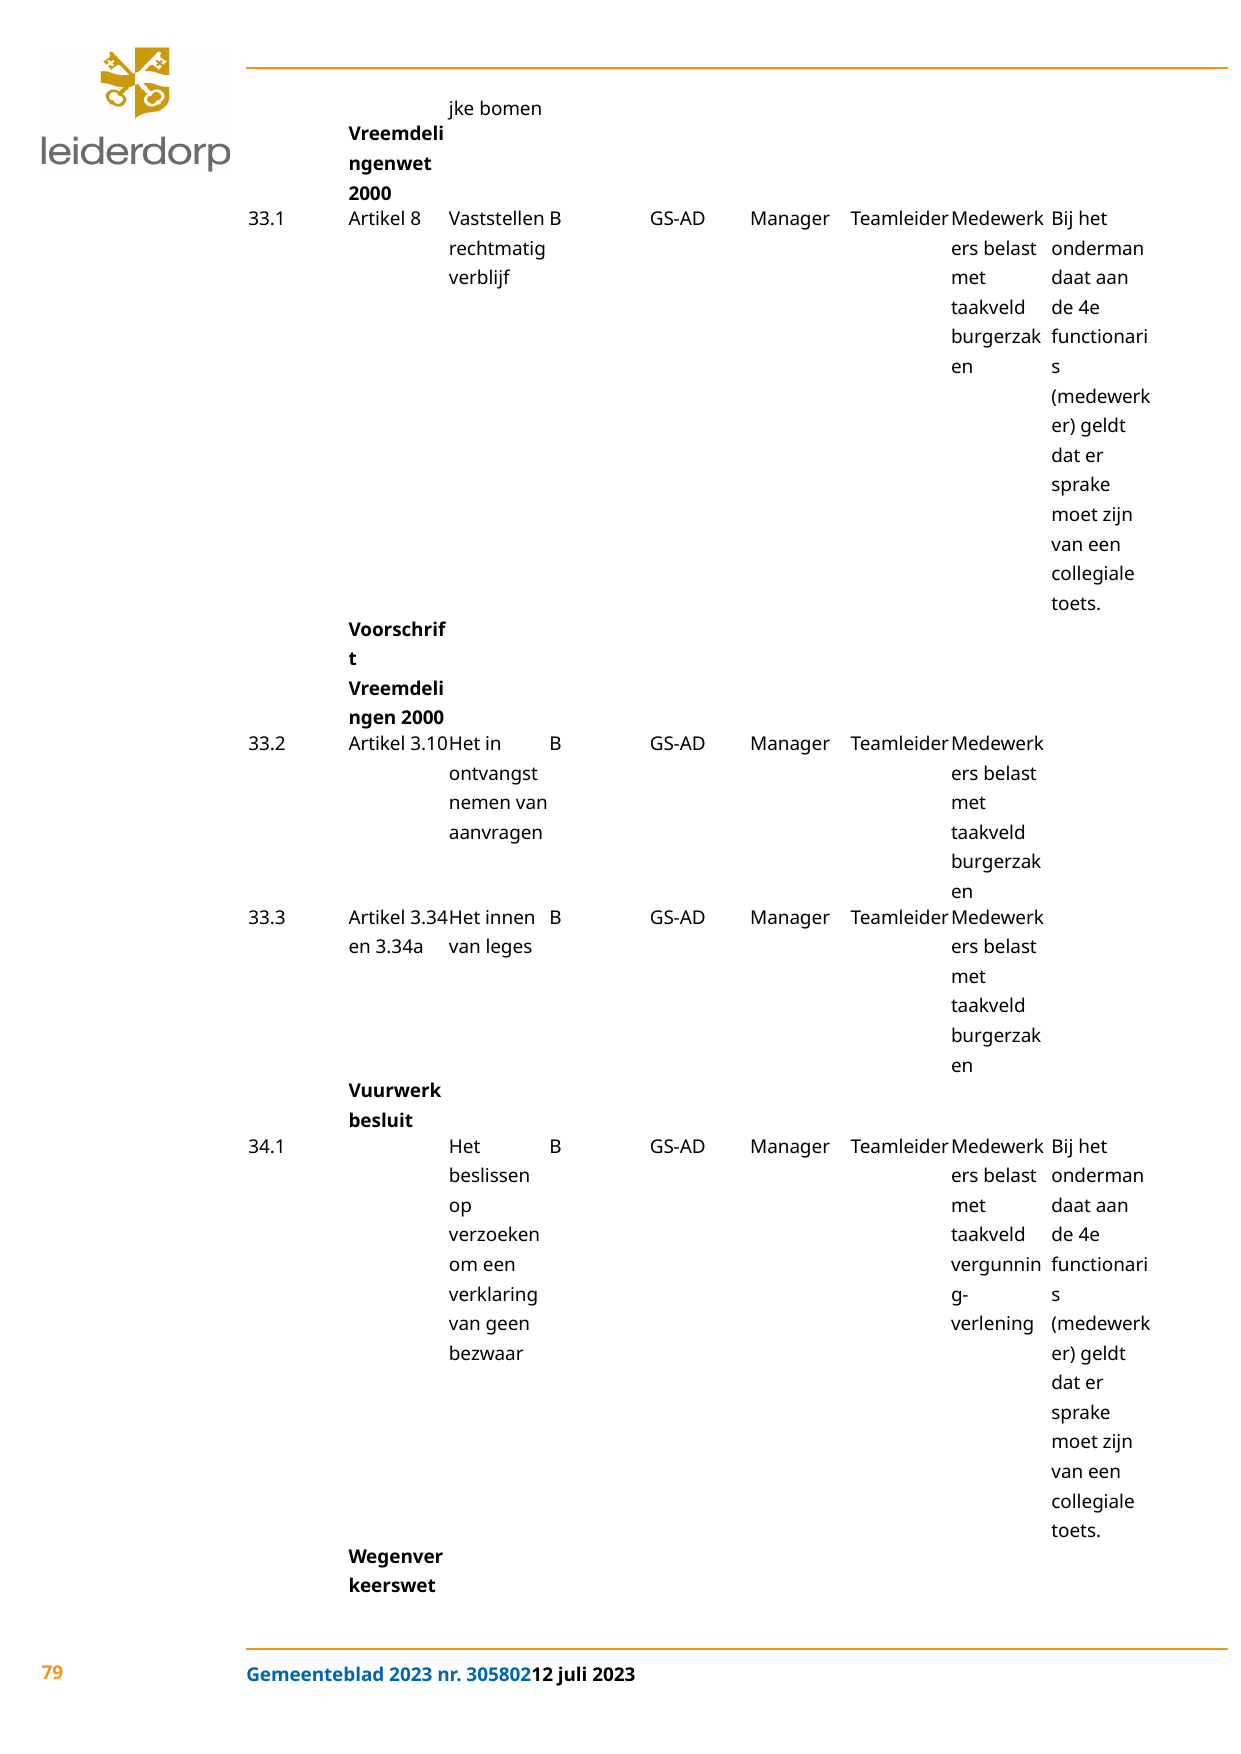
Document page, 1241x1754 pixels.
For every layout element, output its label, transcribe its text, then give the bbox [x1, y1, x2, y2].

table_cell Vreemdelingenwet 2000 [348, 121, 449, 205]
table_cell Medewerkers belast met taakveld burgerzaken [951, 730, 1051, 904]
table_cell [951, 95, 1051, 121]
table_cell Manager [750, 730, 850, 904]
table_cell [1051, 1078, 1152, 1133]
table_cell [951, 121, 1051, 205]
table_cell jke bomen [449, 95, 549, 121]
table_cell [750, 1543, 850, 1598]
table_cell Teamleider [850, 730, 951, 904]
table_cell Het beslissen op verzoeken om een verklaring van geen bezwaar [449, 1133, 549, 1543]
table_cell [549, 121, 649, 205]
table_cell [650, 95, 750, 121]
table_cell [750, 1078, 850, 1133]
table_cell [750, 121, 850, 205]
table_cell Het in ontvangst nemen van aanvragen [449, 730, 549, 904]
table_cell [850, 95, 951, 121]
table_cell [650, 121, 750, 205]
table_cell Artikel 3.10 [348, 730, 449, 904]
table_cell Manager [750, 205, 850, 616]
table_cell [549, 95, 649, 121]
table_cell [650, 1078, 750, 1133]
table_cell [549, 1078, 649, 1133]
table_cell GS-AD [650, 1133, 750, 1543]
table_cell [1051, 616, 1152, 730]
table_cell Medewerkers belast met taakveld vergunning-verlening [951, 1133, 1051, 1543]
table_cell [850, 1078, 951, 1133]
table_cell [650, 616, 750, 730]
table_cell [1051, 904, 1152, 1077]
table_cell [850, 616, 951, 730]
table_cell [248, 616, 348, 730]
table_cell Artikel 3.34 en 3.34a [348, 904, 449, 1077]
table_cell GS-AD [650, 730, 750, 904]
table_cell Teamleider [850, 205, 951, 616]
table_cell Teamleider [850, 1133, 951, 1543]
table_cell [951, 1543, 1051, 1598]
table_cell Wegenverkeerswet [348, 1543, 449, 1598]
table_cell B [549, 904, 649, 1077]
table_cell [750, 616, 850, 730]
table_cell [951, 1078, 1051, 1133]
table_cell [248, 121, 348, 205]
table_cell 33.2 [248, 730, 348, 904]
table_cell [549, 616, 649, 730]
table_cell [850, 121, 951, 205]
table_cell 33.1 [248, 205, 348, 616]
table_cell Teamleider [850, 904, 951, 1077]
table_cell [449, 121, 549, 205]
table_cell GS-AD [650, 904, 750, 1077]
table_cell Manager [750, 904, 850, 1077]
table_cell 34.1 [248, 1133, 348, 1543]
table_cell [750, 95, 850, 121]
table_cell [248, 1078, 348, 1133]
table_cell Artikel 8 [348, 205, 449, 616]
table_cell [248, 1543, 348, 1598]
table_cell [1051, 1543, 1152, 1598]
table_cell [1051, 121, 1152, 205]
table_cell Voorschrift Vreemdelingen 2000 [348, 616, 449, 730]
table_cell Medewerkers belast met taakveld burgerzaken [951, 904, 1051, 1077]
table_cell 33.3 [248, 904, 348, 1077]
picture [41, 47, 231, 172]
table_cell Bij het ondermandaat aan de 4e functionaris (medewerker) geldt dat er sprake moet zijn van een collegiale toets. [1051, 205, 1152, 616]
table_cell B [549, 730, 649, 904]
table_cell [850, 1543, 951, 1598]
table_cell Vuurwerkbesluit [348, 1078, 449, 1133]
table_cell Manager [750, 1133, 850, 1543]
table_cell Bij het ondermandaat aan de 4e functionaris (medewerker) geldt dat er sprake moet zijn van een collegiale toets. [1051, 1133, 1152, 1543]
table_cell Medewerkers belast met taakveld burgerzaken [951, 205, 1051, 616]
table_cell GS-AD [650, 205, 750, 616]
table_cell [449, 616, 549, 730]
table_cell [549, 1543, 649, 1598]
table_cell B [549, 1133, 649, 1543]
table_cell [1051, 730, 1152, 904]
table_cell Het innen van leges [449, 904, 549, 1077]
table_cell Vaststellen rechtmatig verblijf [449, 205, 549, 616]
table_cell [650, 1543, 750, 1598]
table_cell [1051, 95, 1152, 121]
table_cell [951, 616, 1051, 730]
table_cell [348, 1133, 449, 1543]
table_cell [449, 1078, 549, 1133]
table_cell [449, 1543, 549, 1598]
table_cell B [549, 205, 649, 616]
table_cell [348, 95, 449, 121]
table_cell [248, 95, 348, 121]
